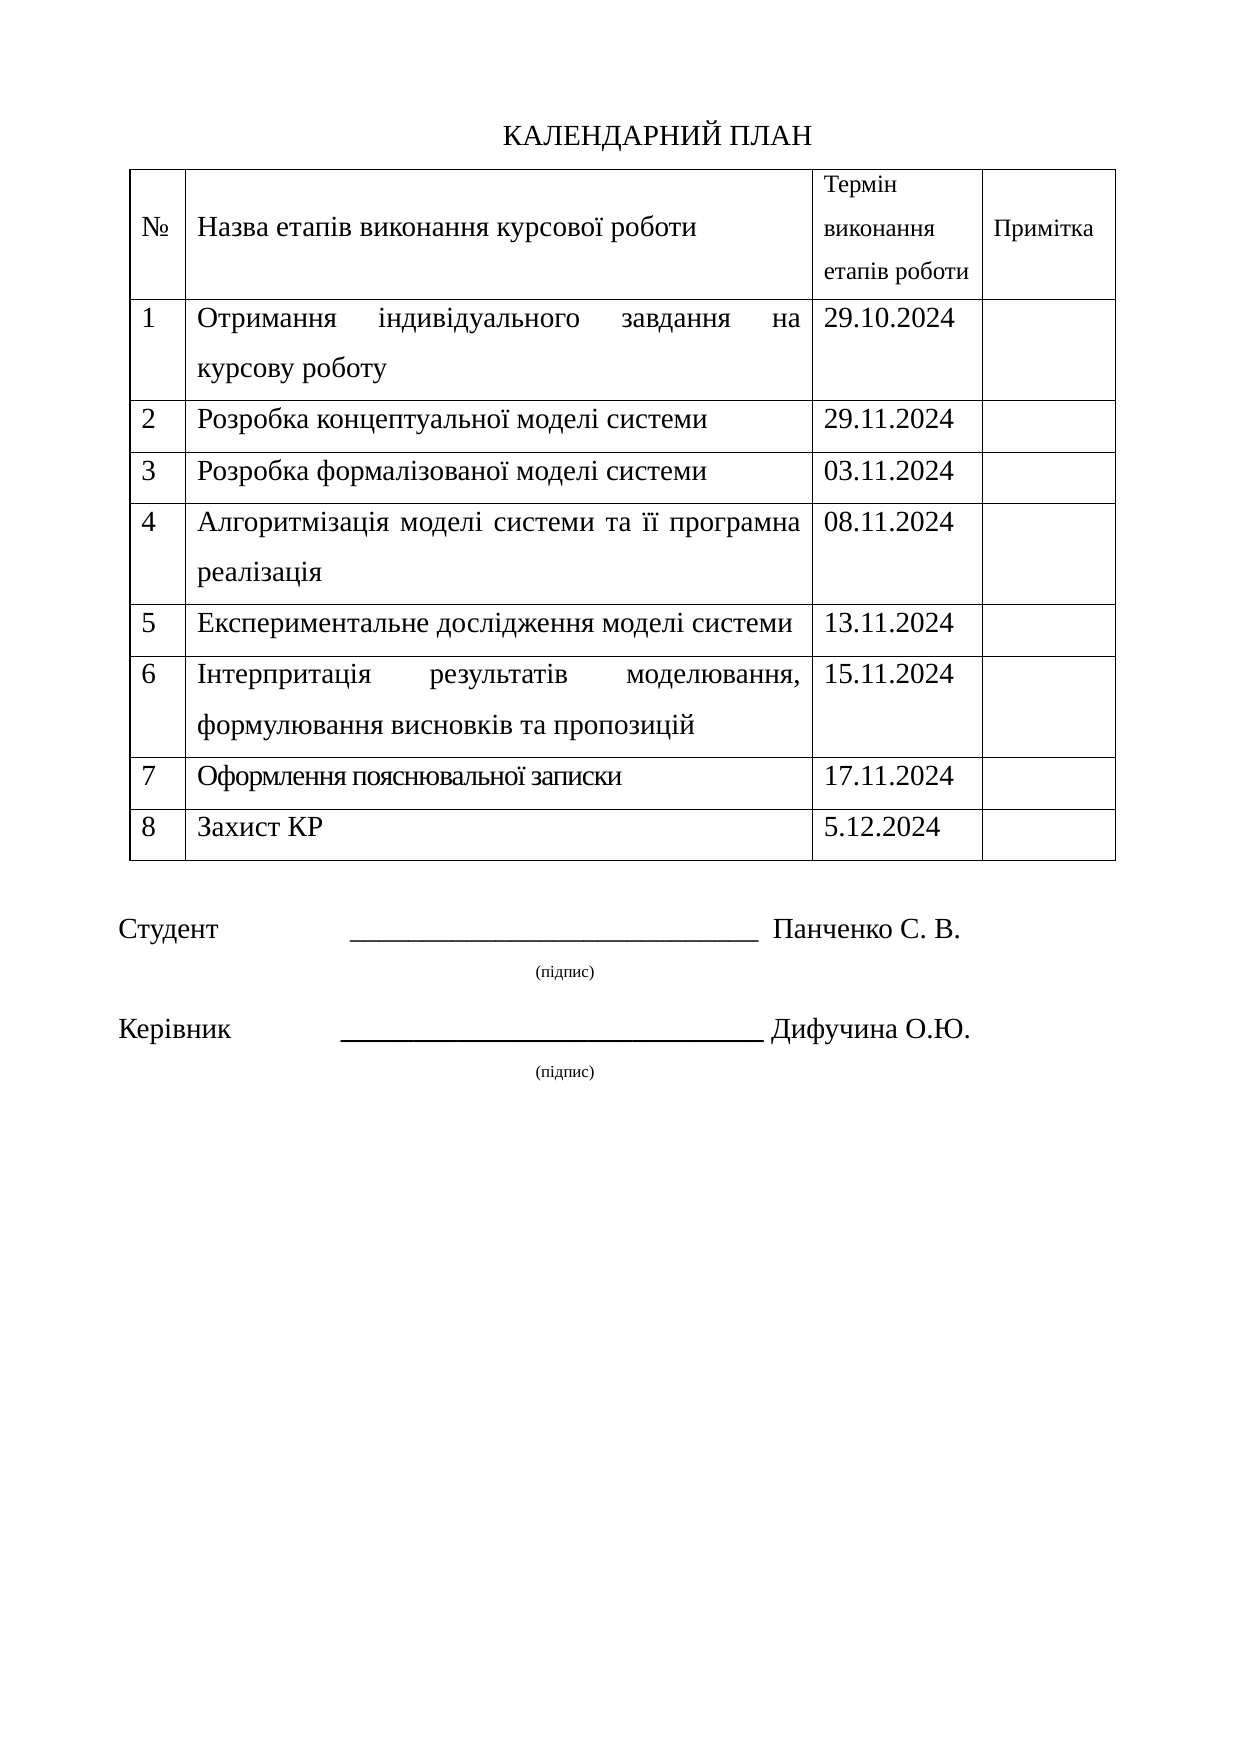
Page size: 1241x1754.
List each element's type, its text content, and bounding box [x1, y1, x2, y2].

table_cell 03.11.2024 [813, 453, 982, 503]
table_cell 5.12.2024 [813, 810, 982, 860]
table_cell [983, 401, 1115, 452]
text КАЛЕНДАРНИЙ ПЛАН [193, 118, 1122, 152]
table_cell [983, 657, 1115, 757]
table_cell Оформлення пояснювальної записки [186, 758, 812, 808]
table_cell Розробка концептуальної моделі системи [186, 401, 812, 452]
table_header Термін виконання етапів роботи [813, 170, 982, 299]
table_cell [983, 810, 1115, 860]
table_cell 29.11.2024 [813, 401, 982, 452]
table_cell 8 [131, 810, 185, 860]
table_cell Алгоритмізація моделі системи та її програмна реалізація [186, 504, 812, 604]
table_cell Експериментальне дослідження моделі системи [186, 605, 812, 656]
table_header № [131, 170, 185, 299]
table_header Примітка [983, 170, 1115, 299]
table_cell [983, 605, 1115, 656]
table_cell Отримання індивідуального завдання на курсову роботу [186, 300, 812, 400]
table_cell 17.11.2024 [813, 758, 982, 808]
table_cell 08.11.2024 [813, 504, 982, 604]
table_cell Захист КР [186, 810, 812, 860]
table_cell 15.11.2024 [813, 657, 982, 757]
table_cell 29.10.2024 [813, 300, 982, 400]
table_cell 5 [131, 605, 185, 656]
table_header Назва етапів виконання курсової роботи [186, 170, 812, 299]
table_cell Інтерпритація результатів моделювання, формулювання висновків та пропозицій [186, 657, 812, 757]
table_cell [983, 758, 1115, 808]
table_cell 4 [131, 504, 185, 604]
text (підпис) [118, 961, 1122, 995]
table_cell Розробка формалізованої моделі системи [186, 453, 812, 503]
table_cell 13.11.2024 [813, 605, 982, 656]
table_cell 6 [131, 657, 185, 757]
table_cell [983, 300, 1115, 400]
text Студент ____________________________ Панченко С. В. [118, 911, 1122, 944]
table_cell [983, 504, 1115, 604]
text Керівник _____________________________ Дифучина О.Ю. [118, 1012, 1122, 1045]
text (підпис) [118, 1062, 1122, 1096]
table_cell 7 [131, 758, 185, 808]
table_cell 1 [131, 300, 185, 400]
table_cell 2 [131, 401, 185, 452]
table_cell [983, 453, 1115, 503]
table_cell 3 [131, 453, 185, 503]
